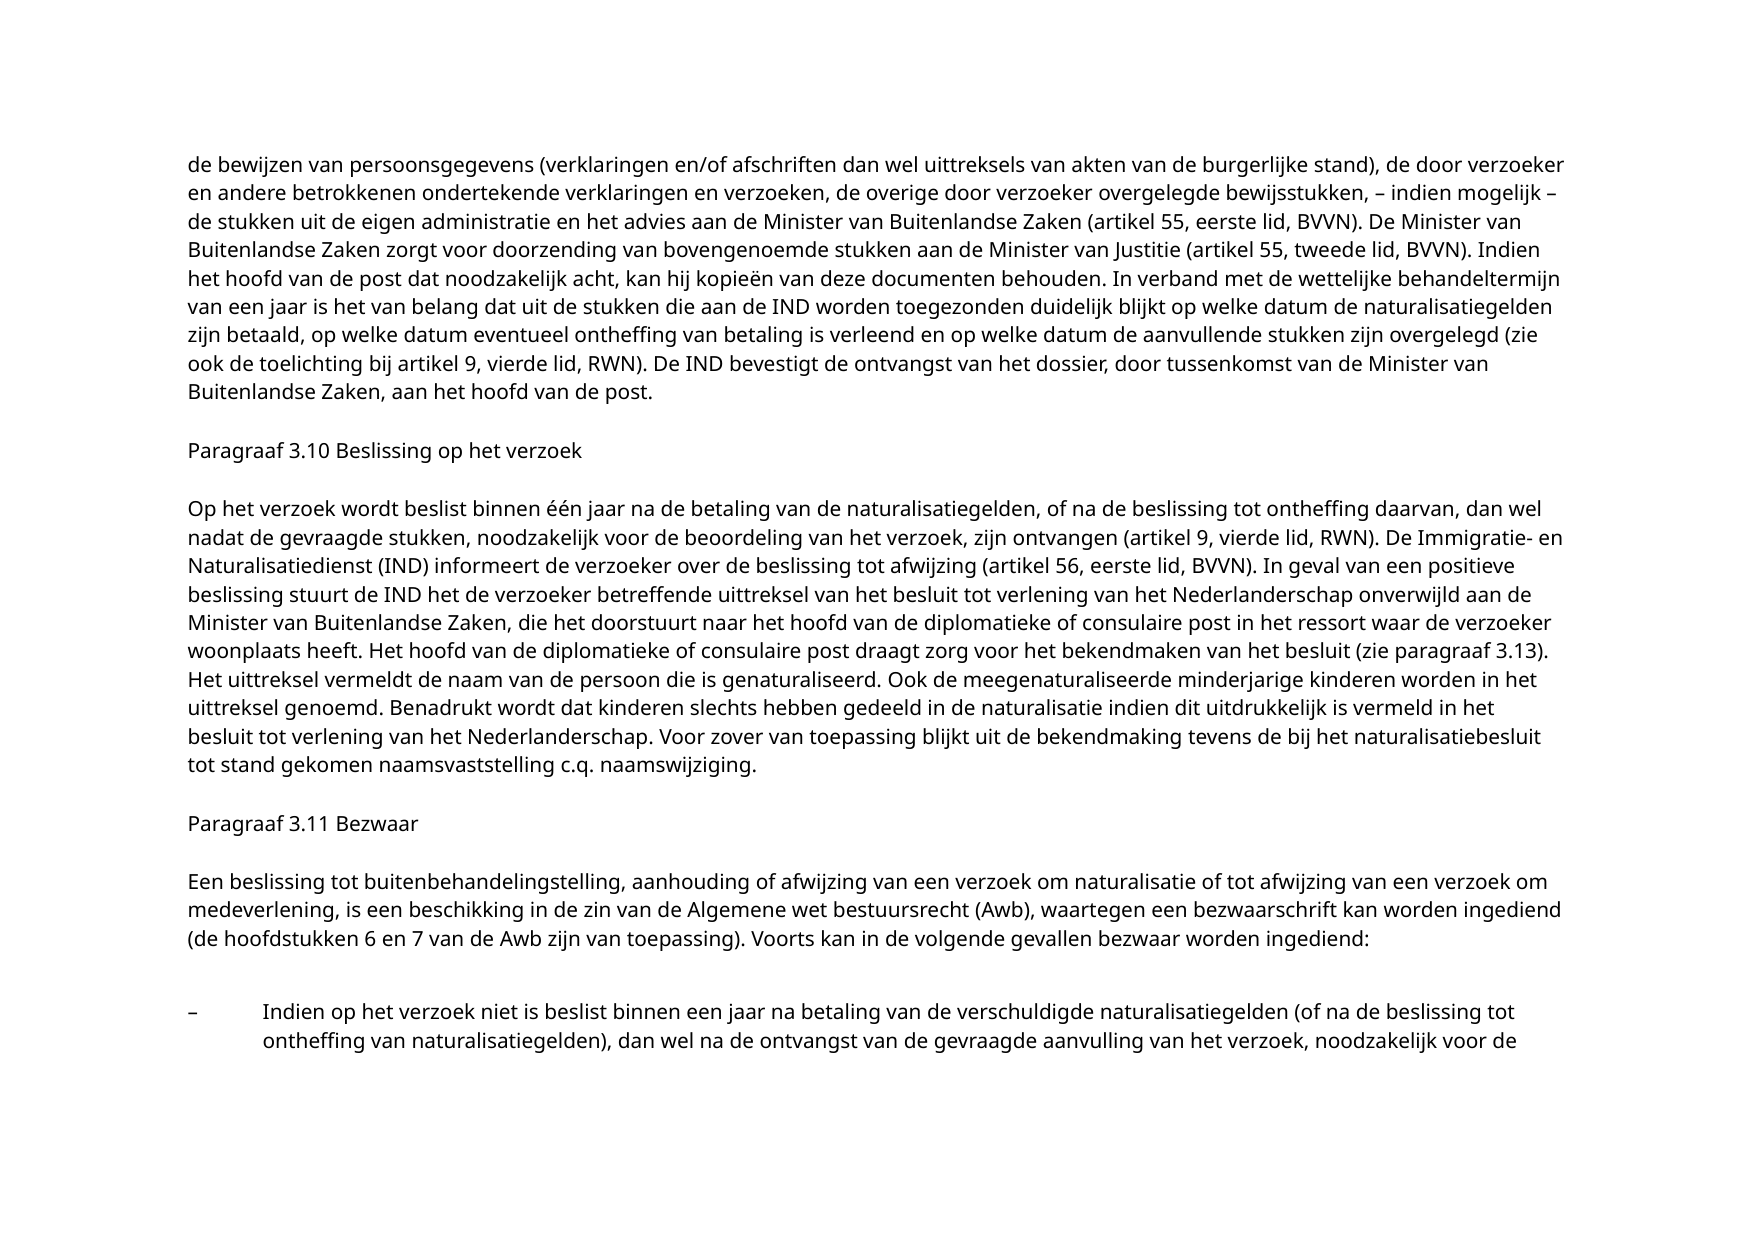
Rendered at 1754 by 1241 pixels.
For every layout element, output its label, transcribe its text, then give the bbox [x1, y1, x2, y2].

text Paragraaf 3.10 Beslissing op het verzoek [187, 436, 1566, 464]
text Een beslissing tot buitenbehandelingstelling, aanhouding of afwijzing van een verzoek om naturalisatie of tot afwijzing van een verzoek om medeverlening, is een beschikking in de zin van de Algemene wet bestuursrecht (Awb), waartegen een bezwaarschrift kan worden ingediend (de hoofdstukken 6 en 7 van de Awb zijn van toepassing). Voorts kan in de volgende gevallen bezwaar worden ingediend: [187, 867, 1566, 952]
text Paragraaf 3.11 Bezwaar [187, 809, 1566, 837]
list Indien op het verzoek niet is beslist binnen een jaar na betaling van de verschuldigde naturalisatiegelden (of na de beslissing tot ontheffing van naturalisatiegelden), dan wel na de ontvangst van de gevraagde aanvulling van het verzoek, noodzakelijk voor de [187, 997, 1566, 1054]
text Op het verzoek wordt beslist binnen één jaar na de betaling van de naturalisatiegelden, of na de beslissing tot ontheffing daarvan, dan wel nadat de gevraagde stukken, noodzakelijk voor de beoordeling van het verzoek, zijn ontvangen (artikel 9, vierde lid, RWN). De Immigratie- en Naturalisatiedienst (IND) informeert de verzoeker over de beslissing tot afwijzing (artikel 56, eerste lid, BVVN). In geval van een positieve beslissing stuurt de IND het de verzoeker betreffende uittreksel van het besluit tot verlening van het Nederlanderschap onverwijld aan de Minister van Buitenlandse Zaken, die het doorstuurt naar het hoofd van de diplomatieke of consulaire post in het ressort waar de verzoeker woonplaats heeft. Het hoofd van de diplomatieke of consulaire post draagt zorg voor het bekendmaken van het besluit (zie paragraaf 3.13). Het uittreksel vermeldt de naam van de persoon die is genaturaliseerd. Ook de meegenaturaliseerde minderjarige kinderen worden in het uittreksel genoemd. Benadrukt wordt dat kinderen slechts hebben gedeeld in de naturalisatie indien dit uitdrukkelijk is vermeld in het besluit tot verlening van het Nederlanderschap. Voor zover van toepassing blijkt uit de bekendmaking tevens de bij het naturalisatiebesluit tot stand gekomen naamsvaststelling c.q. naamswijziging. [187, 494, 1566, 779]
text de bewijzen van persoonsgegevens (verklaringen en/of afschriften dan wel uittreksels van akten van de burgerlijke stand), de door verzoeker en andere betrokkenen ondertekende verklaringen en verzoeken, de overige door verzoeker overgelegde bewijsstukken, – indien mogelijk – de stukken uit de eigen administratie en het advies aan de Minister van Buitenlandse Zaken (artikel 55, eerste lid, BVVN). De Minister van Buitenlandse Zaken zorgt voor doorzending van bovengenoemde stukken aan de Minister van Justitie (artikel 55, tweede lid, BVVN). Indien het hoofd van de post dat noodzakelijk acht, kan hij kopieën van deze documenten behouden. In verband met de wettelijke behandeltermijn van een jaar is het van belang dat uit de stukken die aan de IND worden toegezonden duidelijk blijkt op welke datum de naturalisatiegelden zijn betaald, op welke datum eventueel ontheffing van betaling is verleend en op welke datum de aanvullende stukken zijn overgelegd (zie ook de toelichting bij artikel 9, vierde lid, RWN). De IND bevestigt de ontvangst van het dossier, door tussenkomst van de Minister van Buitenlandse Zaken, aan het hoofd van de post. [187, 150, 1566, 406]
